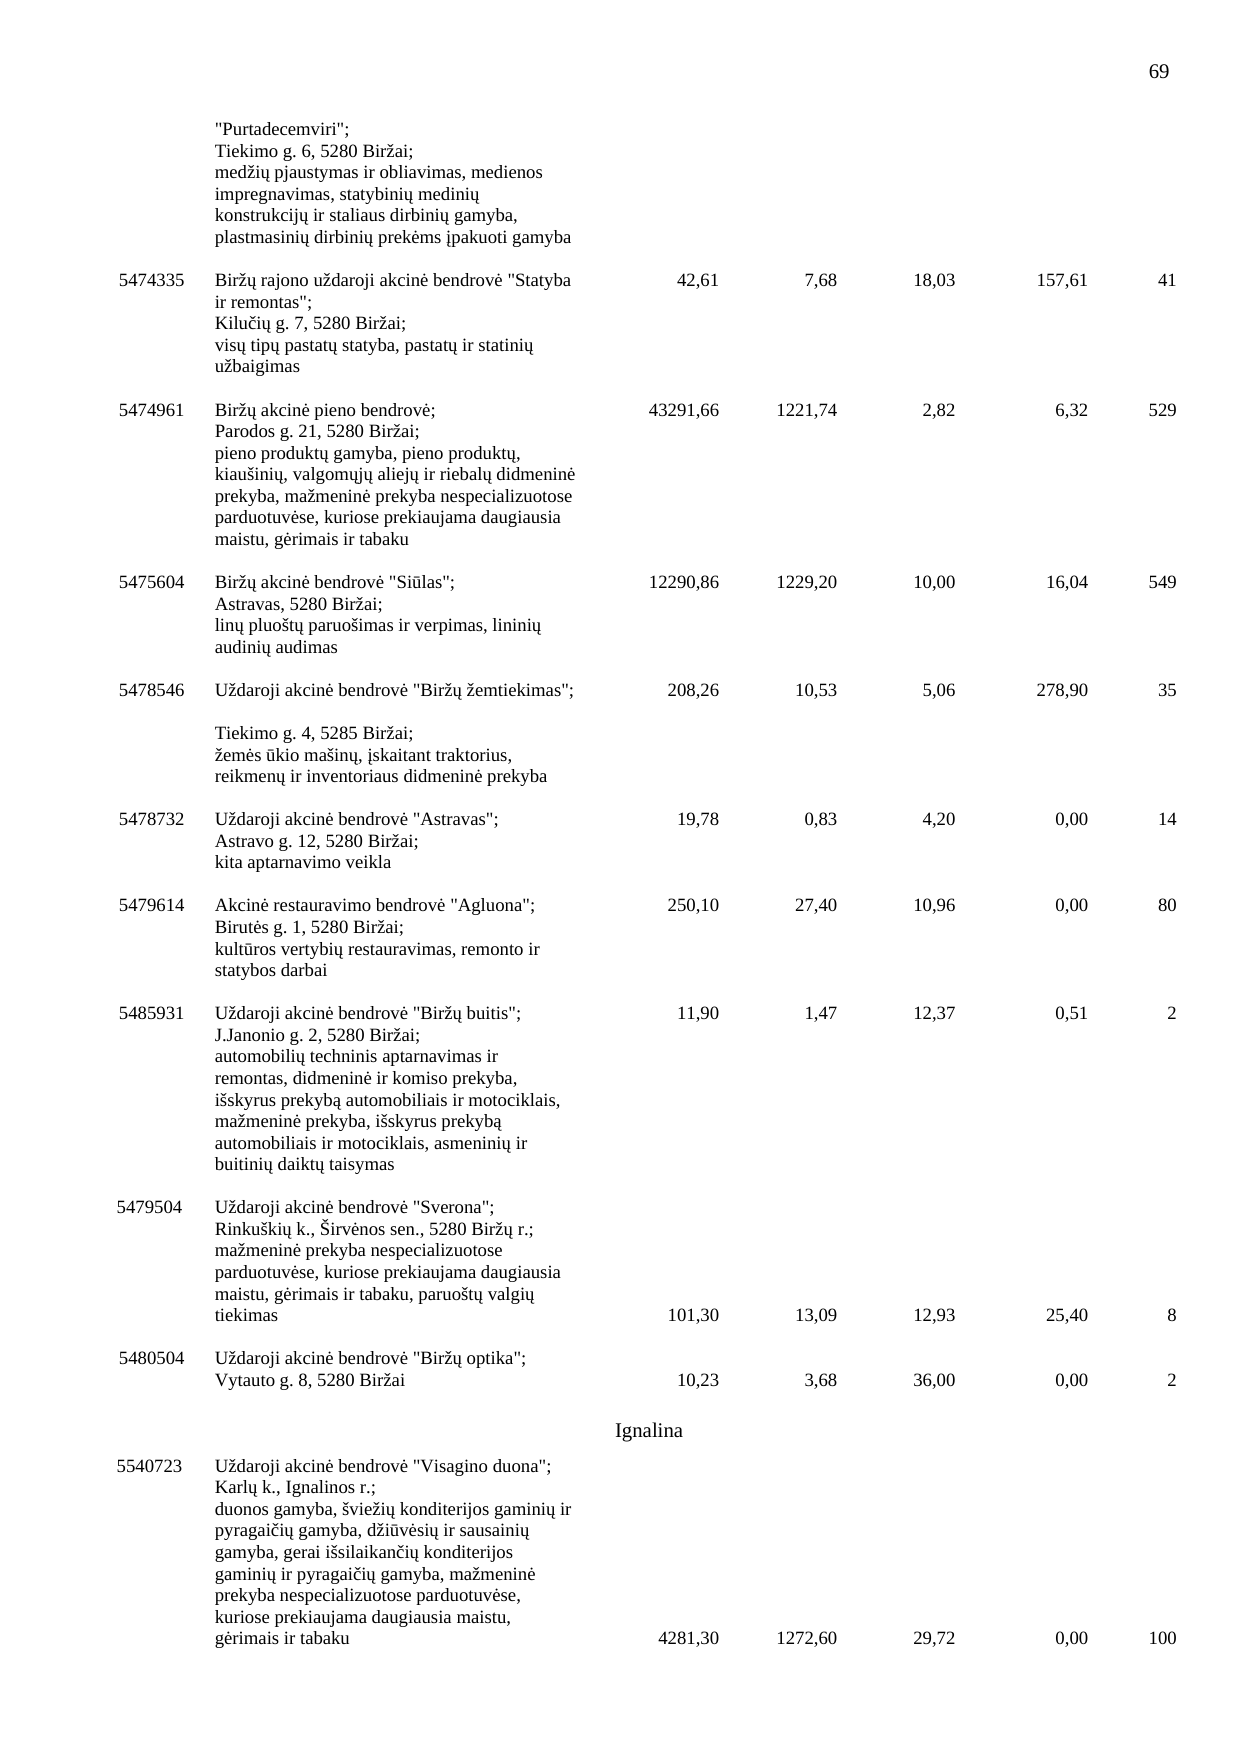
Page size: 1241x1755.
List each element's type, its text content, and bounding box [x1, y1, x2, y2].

table_cell [1104, 118, 1192, 269]
table_cell 5474961 [100, 399, 203, 571]
table_cell 12,37 [853, 1002, 971, 1196]
table_cell 35 [1104, 679, 1192, 808]
table_cell 5540723 [100, 1449, 203, 1655]
table_cell [587, 118, 735, 269]
table_cell [853, 118, 971, 269]
table_cell Biržų akcinė pieno bendrovė; Parodos g. 21, 5280 Biržai; pieno produktų gamyba, pieno produktų, kiaušinių, valgomųjų aliejų ir riebalų didmeninė prekyba, mažmeninė prekyba nespecializuotose parduotuvėse, kuriose prekiaujama daugiausia maistu, gėrimais ir tabaku [203, 399, 587, 571]
table_cell 2 [1104, 1347, 1192, 1412]
table_cell 18,03 [853, 269, 971, 398]
table_cell 42,61 [587, 269, 735, 398]
table_cell 16,04 [971, 571, 1104, 679]
table_cell 11,90 [587, 1002, 735, 1196]
table_cell 0,00 [971, 1347, 1104, 1412]
table_cell Akcinė restauravimo bendrovė "Agluona"; Birutės g. 1, 5280 Biržai; kultūros vertybių restauravimas, remonto ir statybos darbai [203, 894, 587, 1002]
table_cell 8 [1104, 1196, 1192, 1347]
table_cell 41 [1104, 269, 1192, 398]
table_cell 12290,86 [587, 571, 735, 679]
table_cell 4,20 [853, 808, 971, 894]
table_cell "Purtadecemviri"; Tiekimo g. 6, 5280 Biržai; medžių pjaustymas ir obliavimas, medienos impregnavimas, statybinių medinių konstrukcijų ir staliaus dirbinių gamyba, plastmasinių dirbinių prekėms įpakuoti gamyba [203, 118, 587, 269]
table_cell 10,23 [587, 1347, 735, 1412]
table_cell [100, 118, 203, 269]
table_cell 0,00 [971, 894, 1104, 1002]
table_cell Uždaroji akcinė bendrovė "Biržų žemtiekimas"; Tiekimo g. 4, 5285 Biržai; žemės ūkio mašinų, įskaitant traktorius, reikmenų ir inventoriaus didmeninė prekyba [203, 679, 587, 808]
table_cell 4281,30 [587, 1449, 735, 1655]
table_cell 157,61 [971, 269, 1104, 398]
table_cell Uždaroji akcinė bendrovė "Astravas"; Astravo g. 12, 5280 Biržai; kita aptarnavimo veikla [203, 808, 587, 894]
table_cell 1,47 [735, 1002, 853, 1196]
table_cell Biržų rajono uždaroji akcinė bendrovė "Statyba ir remontas"; Kilučių g. 7, 5280 Biržai; visų tipų pastatų statyba, pastatų ir statinių užbaigimas [203, 269, 587, 398]
table_cell 5478732 [100, 808, 203, 894]
table_cell 5474335 [100, 269, 203, 398]
table_cell 5,06 [853, 679, 971, 808]
table_cell 36,00 [853, 1347, 971, 1412]
table_cell 5479614 [100, 894, 203, 1002]
table_cell 80 [1104, 894, 1192, 1002]
table_cell 101,30 [587, 1196, 735, 1347]
table_cell 2,82 [853, 399, 971, 571]
table_cell 5480504 [100, 1347, 203, 1412]
table_cell Uždaroji akcinė bendrovė "Sverona"; Rinkuškių k., Širvėnos sen., 5280 Biržų r.; mažmeninė prekyba nespecializuotose parduotuvėse, kuriose prekiaujama daugiausia maistu, gėrimais ir tabaku, paruoštų valgių tiekimas [203, 1196, 587, 1347]
table_cell [735, 118, 853, 269]
table_cell Ignalina [100, 1412, 1192, 1448]
table_cell 5479504 [100, 1196, 203, 1347]
table_cell 2 [1104, 1002, 1192, 1196]
table_cell 10,53 [735, 679, 853, 808]
table_cell 29,72 [853, 1449, 971, 1655]
table_cell 12,93 [853, 1196, 971, 1347]
table_cell Uždaroji akcinė bendrovė "Biržų buitis"; J.Janonio g. 2, 5280 Biržai; automobilių techninis aptarnavimas ir remontas, didmeninė ir komiso prekyba, išskyrus prekybą automobiliais ir motociklais, mažmeninė prekyba, išskyrus prekybą automobiliais ir motociklais, asmeninių ir buitinių daiktų taisymas [203, 1002, 587, 1196]
table_cell 13,09 [735, 1196, 853, 1347]
table_cell 5475604 [100, 571, 203, 679]
table_cell 0,51 [971, 1002, 1104, 1196]
table_cell Biržų akcinė bendrovė "Siūlas"; Astravas, 5280 Biržai; linų pluoštų paruošimas ir verpimas, lininių audinių audimas [203, 571, 587, 679]
table_cell 0,00 [971, 1449, 1104, 1655]
table_cell Uždaroji akcinė bendrovė "Biržų optika"; Vytauto g. 8, 5280 Biržai [203, 1347, 587, 1412]
table_cell 0,00 [971, 808, 1104, 894]
table_cell 529 [1104, 399, 1192, 571]
table_cell 0,83 [735, 808, 853, 894]
table_cell 19,78 [587, 808, 735, 894]
table_cell 5478546 [100, 679, 203, 808]
table_cell 6,32 [971, 399, 1104, 571]
table_cell [971, 118, 1104, 269]
table_cell 5485931 [100, 1002, 203, 1196]
table_cell 250,10 [587, 894, 735, 1002]
table_cell 1272,60 [735, 1449, 853, 1655]
table_cell 208,26 [587, 679, 735, 808]
table_cell 10,96 [853, 894, 971, 1002]
table_cell 278,90 [971, 679, 1104, 808]
table_cell Uždaroji akcinė bendrovė "Visagino duona"; Karlų k., Ignalinos r.; duonos gamyba, šviežių konditerijos gaminių ir pyragaičių gamyba, džiūvėsių ir sausainių gamyba, gerai išsilaikančių konditerijos gaminių ir pyragaičių gamyba, mažmeninė prekyba nespecializuotose parduotuvėse, kuriose prekiaujama daugiausia maistu, gėrimais ir tabaku [203, 1449, 587, 1655]
table_cell 27,40 [735, 894, 853, 1002]
table_cell 7,68 [735, 269, 853, 398]
table_cell 549 [1104, 571, 1192, 679]
table_cell 1221,74 [735, 399, 853, 571]
table_cell 1229,20 [735, 571, 853, 679]
table_cell 10,00 [853, 571, 971, 679]
table_cell 100 [1104, 1449, 1192, 1655]
table_cell 25,40 [971, 1196, 1104, 1347]
table_cell 3,68 [735, 1347, 853, 1412]
table_cell 43291,66 [587, 399, 735, 571]
table_cell 14 [1104, 808, 1192, 894]
